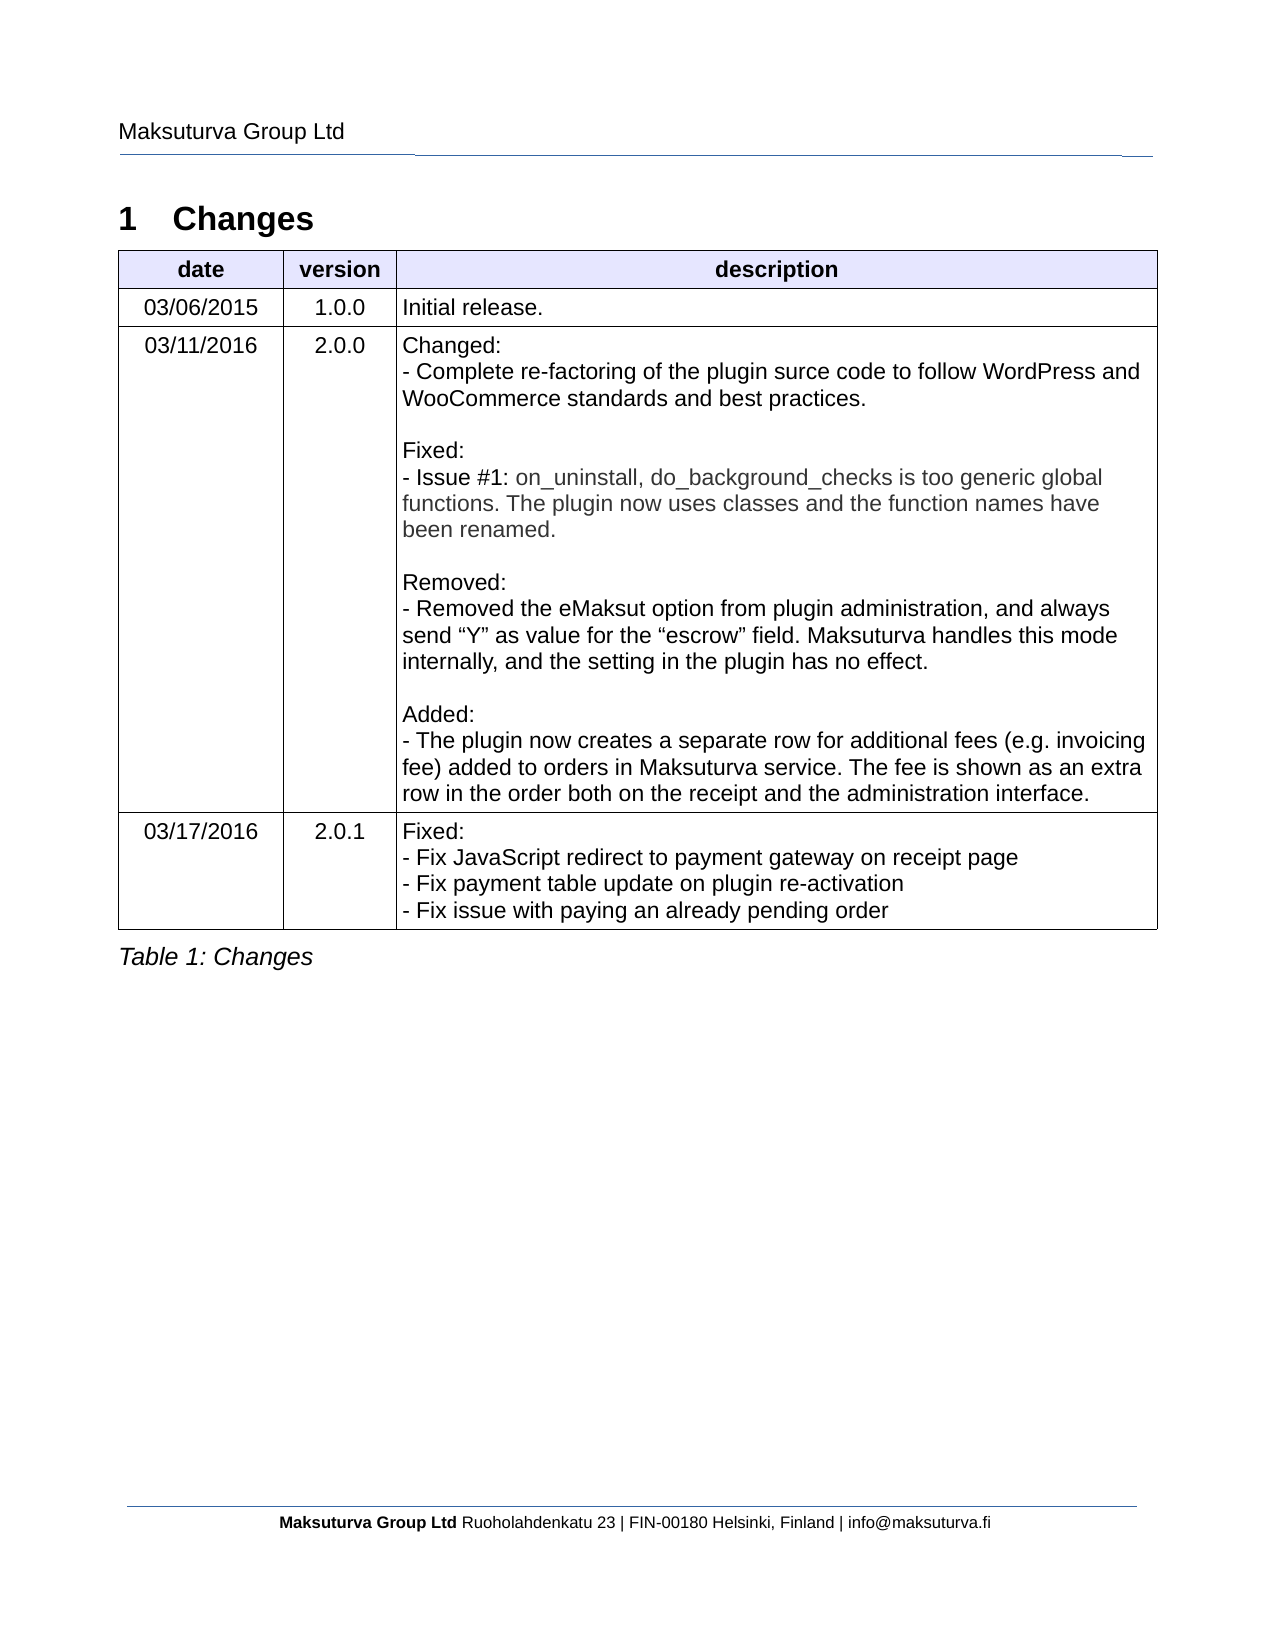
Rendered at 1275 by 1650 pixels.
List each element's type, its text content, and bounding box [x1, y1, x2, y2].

table_cell 2.0.0 [284, 327, 396, 812]
table_header date [119, 251, 283, 288]
table_cell Initial release. [397, 289, 1157, 326]
table_cell Changed: - Complete re-factoring of the plugin surce code to follow WordPress and WooCommerce standards and best practices. Fixed: - Issue #1: on_uninstall, do_background_checks is too generic global functions. The plugin now uses classes and the function names have been renamed. Removed: - Removed the eMaksut option from plugin administration, and always send “Y” as value for the “escrow” field. Maksuturva handles this mode internally, and the setting in the plugin has no effect. Added: - The plugin now creates a separate row for additional fees (e.g. invoicing fee) added to orders in Maksuturva service. The fee is shown as an extra row in the order both on the receipt and the administration interface. [397, 327, 1157, 812]
table_header description [397, 251, 1157, 288]
table_cell Fixed: - Fix JavaScript redirect to payment gateway on receipt page - Fix payment table update on plugin re-activation - Fix issue with paying an already pending order [397, 813, 1157, 929]
table_header version [284, 251, 396, 288]
table_cell 1.0.0 [284, 289, 396, 326]
table_cell 03/17/2016 [119, 813, 283, 929]
subtitle Changes [118, 199, 1157, 238]
table_cell 03/11/2016 [119, 327, 283, 812]
text Table 1: Changes [118, 941, 1157, 970]
table_cell 03/06/2015 [119, 289, 283, 326]
table_cell 2.0.1 [284, 813, 396, 929]
